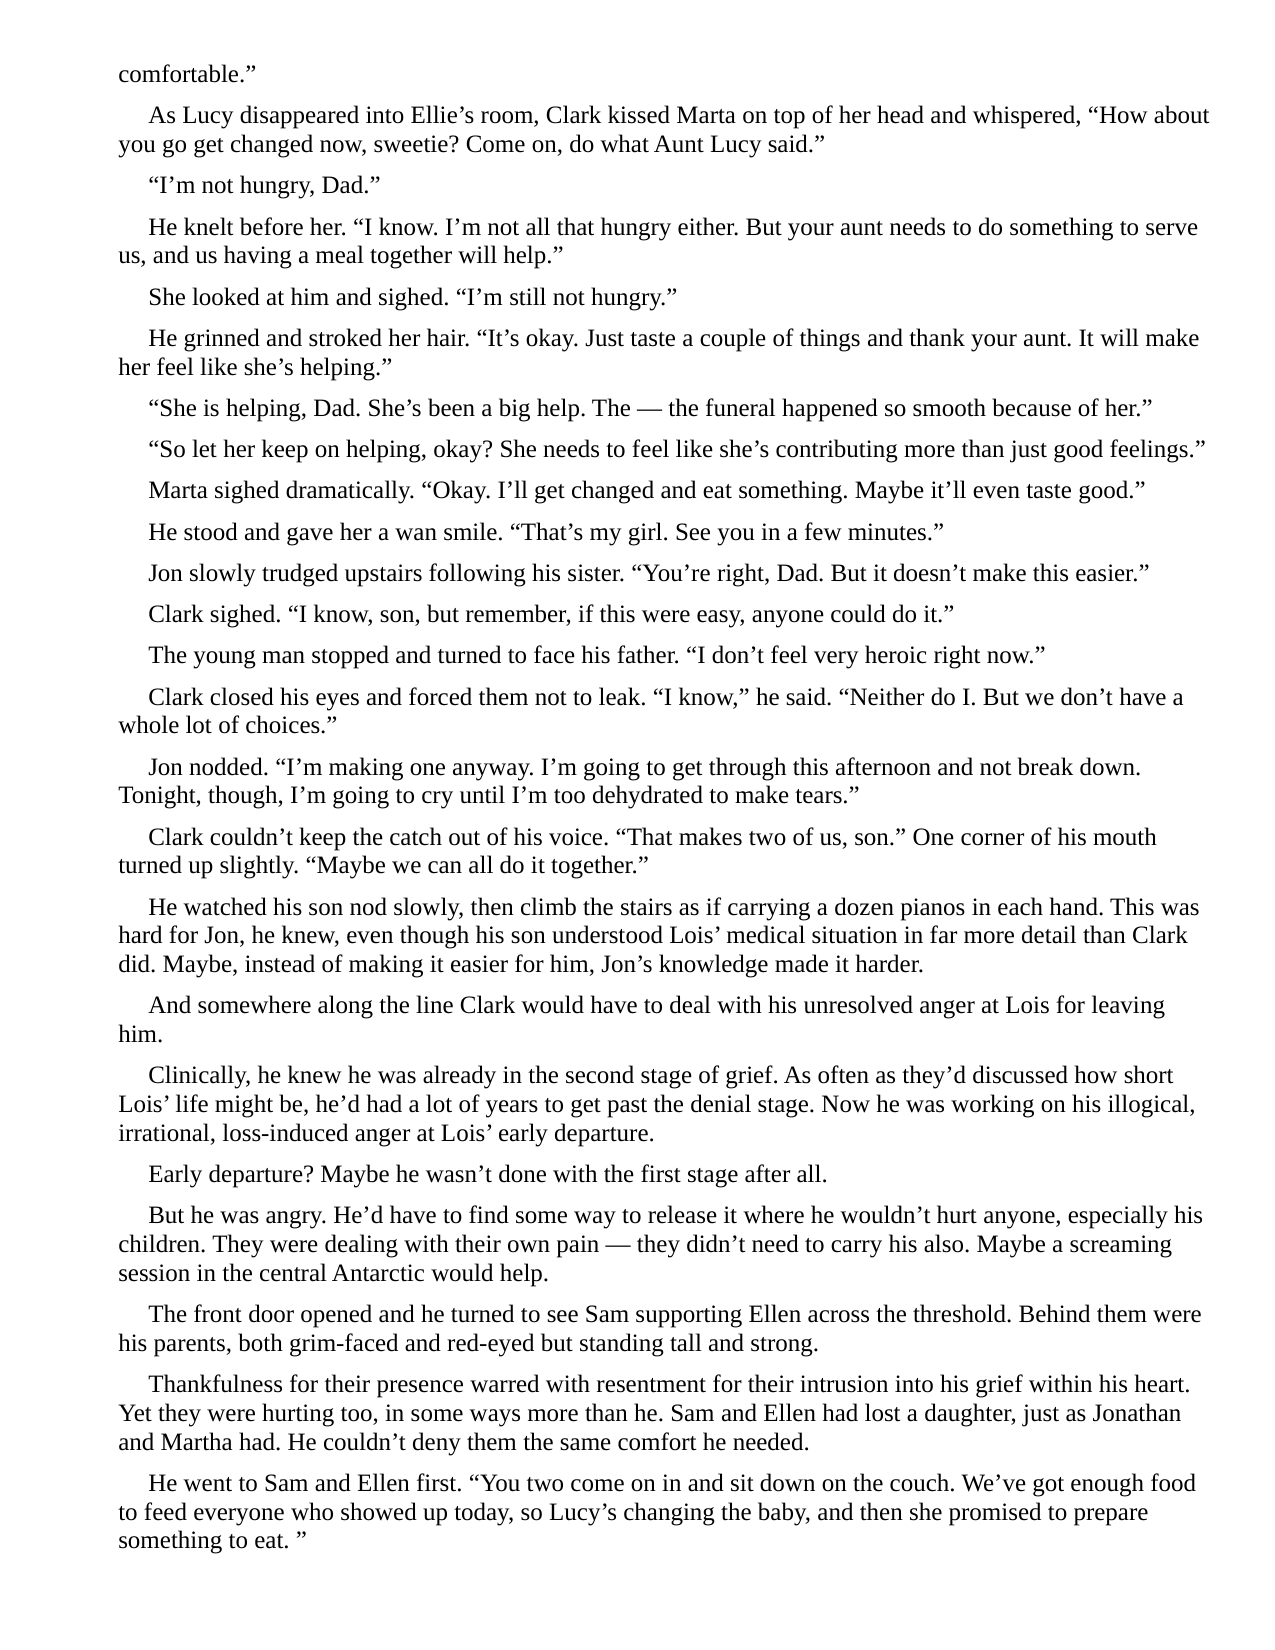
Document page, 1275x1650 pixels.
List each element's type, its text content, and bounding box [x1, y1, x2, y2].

text But he was angry. He’d have to find some way to release it where he wouldn’t hurt anyone, especially his children. They were dealing with their own pain — they didn’t need to carry his also. Maybe a screaming session in the central Antarctic would help. [118, 1200, 1216, 1287]
text Clark couldn’t keep the catch out of his voice. “That makes two of us, son.” One corner of his mouth turned up slightly. “Maybe we can all do it together.” [118, 822, 1216, 879]
text The front door opened and he turned to see Sam supporting Ellen across the threshold. Behind them were his parents, both grim-faced and red-eyed but standing tall and strong. [118, 1299, 1216, 1357]
text He went to Sam and Ellen first. “You two come on in and sit down on the couch. We’ve got enough food to feed everyone who showed up today, so Lucy’s changing the baby, and then she promised to prepare something to eat. ” [118, 1468, 1216, 1554]
text Thankfulness for their presence warred with resentment for their intrusion into his grief within his heart. Yet they were hurting too, in some ways more than he. Sam and Ellen had lost a daughter, just as Jonathan and Martha had. He couldn’t deny them the same comfort he needed. [118, 1369, 1216, 1455]
text Marta sighed dramatically. “Okay. I’ll get changed and eat something. Maybe it’ll even taste good.” [118, 475, 1216, 504]
text He watched his son nod slowly, then climb the stairs as if carrying a dozen pianos in each hand. This was hard for Jon, he knew, even though his son understood Lois’ medical situation in far more detail than Clark did. Maybe, instead of making it easier for him, Jon’s knowledge made it harder. [118, 892, 1216, 978]
text The young man stopped and turned to face his father. “I don’t feel very heroic right now.” [118, 640, 1216, 669]
text And somewhere along the line Clark would have to deal with his unresolved anger at Lois for leaving him. [118, 990, 1216, 1048]
text He stood and gave her a wan smile. “That’s my girl. See you in a few minutes.” [118, 517, 1216, 545]
text He grinned and stroked her hair. “It’s okay. Just taste a couple of things and thank your aunt. It will make her feel like she’s helping.” [118, 323, 1216, 380]
text Clark closed his eyes and forced them not to leak. “I know,” he said. “Neither do I. But we don’t have a whole lot of choices.” [118, 682, 1216, 739]
text Clark sighed. “I know, son, but remember, if this were easy, anyone could do it.” [118, 599, 1216, 628]
text “So let her keep on helping, okay? She needs to feel like she’s contributing more than just good feelings.” [118, 434, 1216, 463]
text comfortable.” [118, 59, 1216, 88]
text He knelt before her. “I know. I’m not all that hungry either. But your aunt needs to do something to serve us, and us having a meal together will help.” [118, 212, 1216, 269]
text “She is helping, Dad. She’s been a big help. The — the funeral happened so smooth because of her.” [118, 393, 1216, 422]
text “I’m not hungry, Dad.” [118, 170, 1216, 199]
text Jon nodded. “I’m making one anyway. I’m going to get through this afternoon and not break down. Tonight, though, I’m going to cry until I’m too dehydrated to make tears.” [118, 752, 1216, 809]
text As Lucy disappeared into Ellie’s room, Clark kissed Marta on top of her head and whispered, “How about you go get changed now, sweetie? Come on, do what Aunt Lucy said.” [118, 100, 1216, 158]
text Early departure? Maybe he wasn’t done with the first stage after all. [118, 1159, 1216, 1188]
text Jon slowly trudged upstairs following his sister. “You’re right, Dad. But it doesn’t make this easier.” [118, 558, 1216, 587]
text She looked at him and sighed. “I’m still not hungry.” [118, 282, 1216, 310]
text Clinically, he knew he was already in the second stage of grief. As often as they’d discussed how short Lois’ life might be, he’d had a lot of years to get past the denial stage. Now he was working on his illogical, irrational, loss-induced anger at Lois’ early departure. [118, 1060, 1216, 1147]
